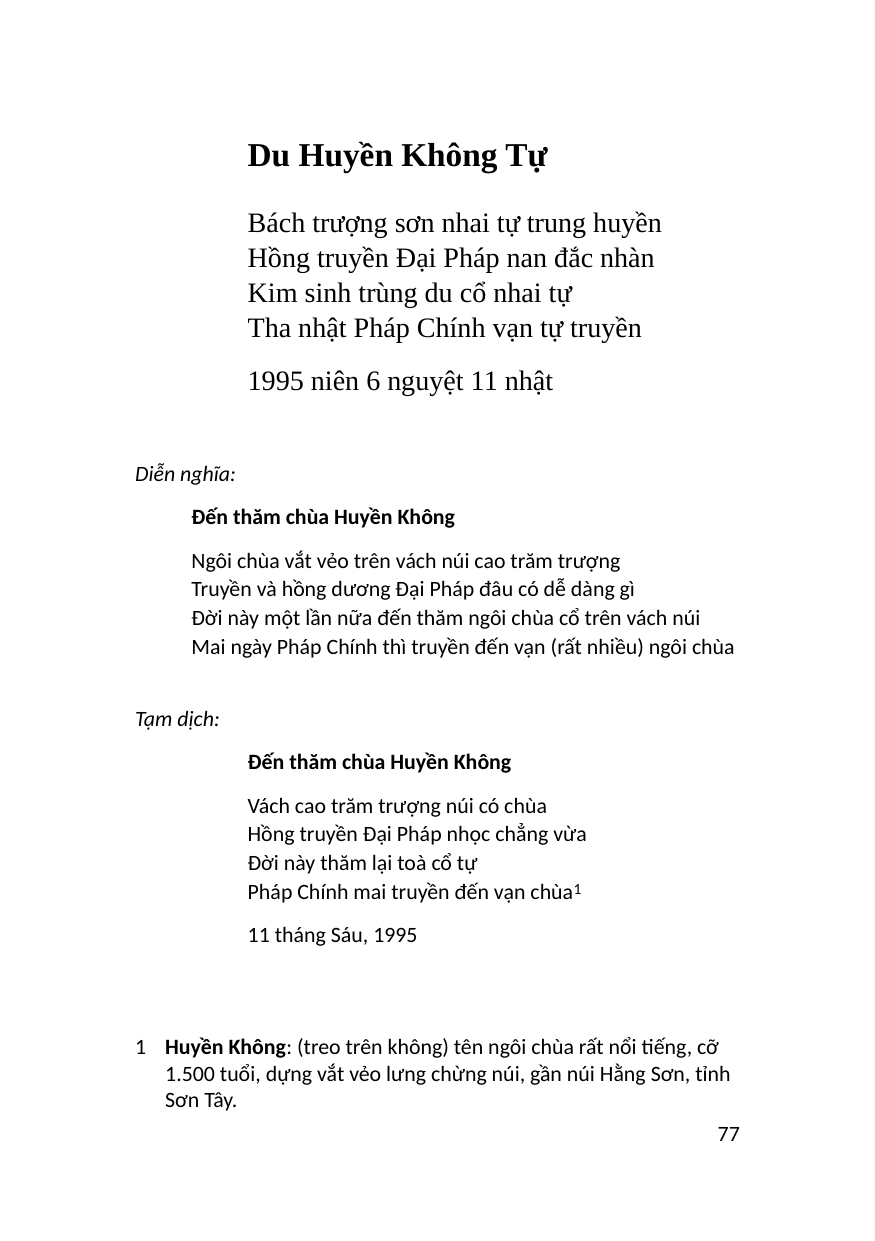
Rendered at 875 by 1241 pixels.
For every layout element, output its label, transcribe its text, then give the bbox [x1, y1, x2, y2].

text Ngôi chùa vắt vẻo trên vách núi cao trăm trượng Truyền và hồng dương Đại Pháp đâu có dễ dàng gì Đời này một lần nữa đến thăm ngôi chùa cổ trên vách núi Mai ngày Pháp Chính thì truyền đến vạn (rất nhiều) ngôi chùa [191, 547, 739, 660]
text 1995 niên 6 nguyệt 11 nhật [247, 364, 739, 396]
text Đến thăm chùa Huyền Không [247, 748, 739, 775]
text Bách trượng sơn nhai tự trung huyền Hồng truyền Đại Pháp nan đắc nhàn Kim sinh trùng du cổ nhai tự Tha nhật Pháp Chính vạn tự truyền [247, 206, 739, 343]
subtitle Du Huyền Không Tự [247, 135, 739, 173]
text Huyền Không: (treo trên không) tên ngôi chùa rất nổi tiếng, cỡ 1.500 tuổi, dựng vắt vẻo lưng chừng núi, gần núi Hằng Sơn, tỉnh Sơn Tây. [135, 1033, 739, 1113]
text Diễn nghĩa: [135, 460, 739, 487]
text Vách cao trăm trượng núi có chùa Hồng truyền Đại Pháp nhọc chẳng vừa Đời này thăm lại toà cổ tự Pháp Chính mai truyền đến vạn chùa [247, 792, 739, 905]
text 11 tháng Sáu, 1995 [247, 921, 739, 948]
text Đến thăm chùa Huyền Không [191, 503, 739, 530]
text Tạm dịch: [135, 676, 739, 732]
